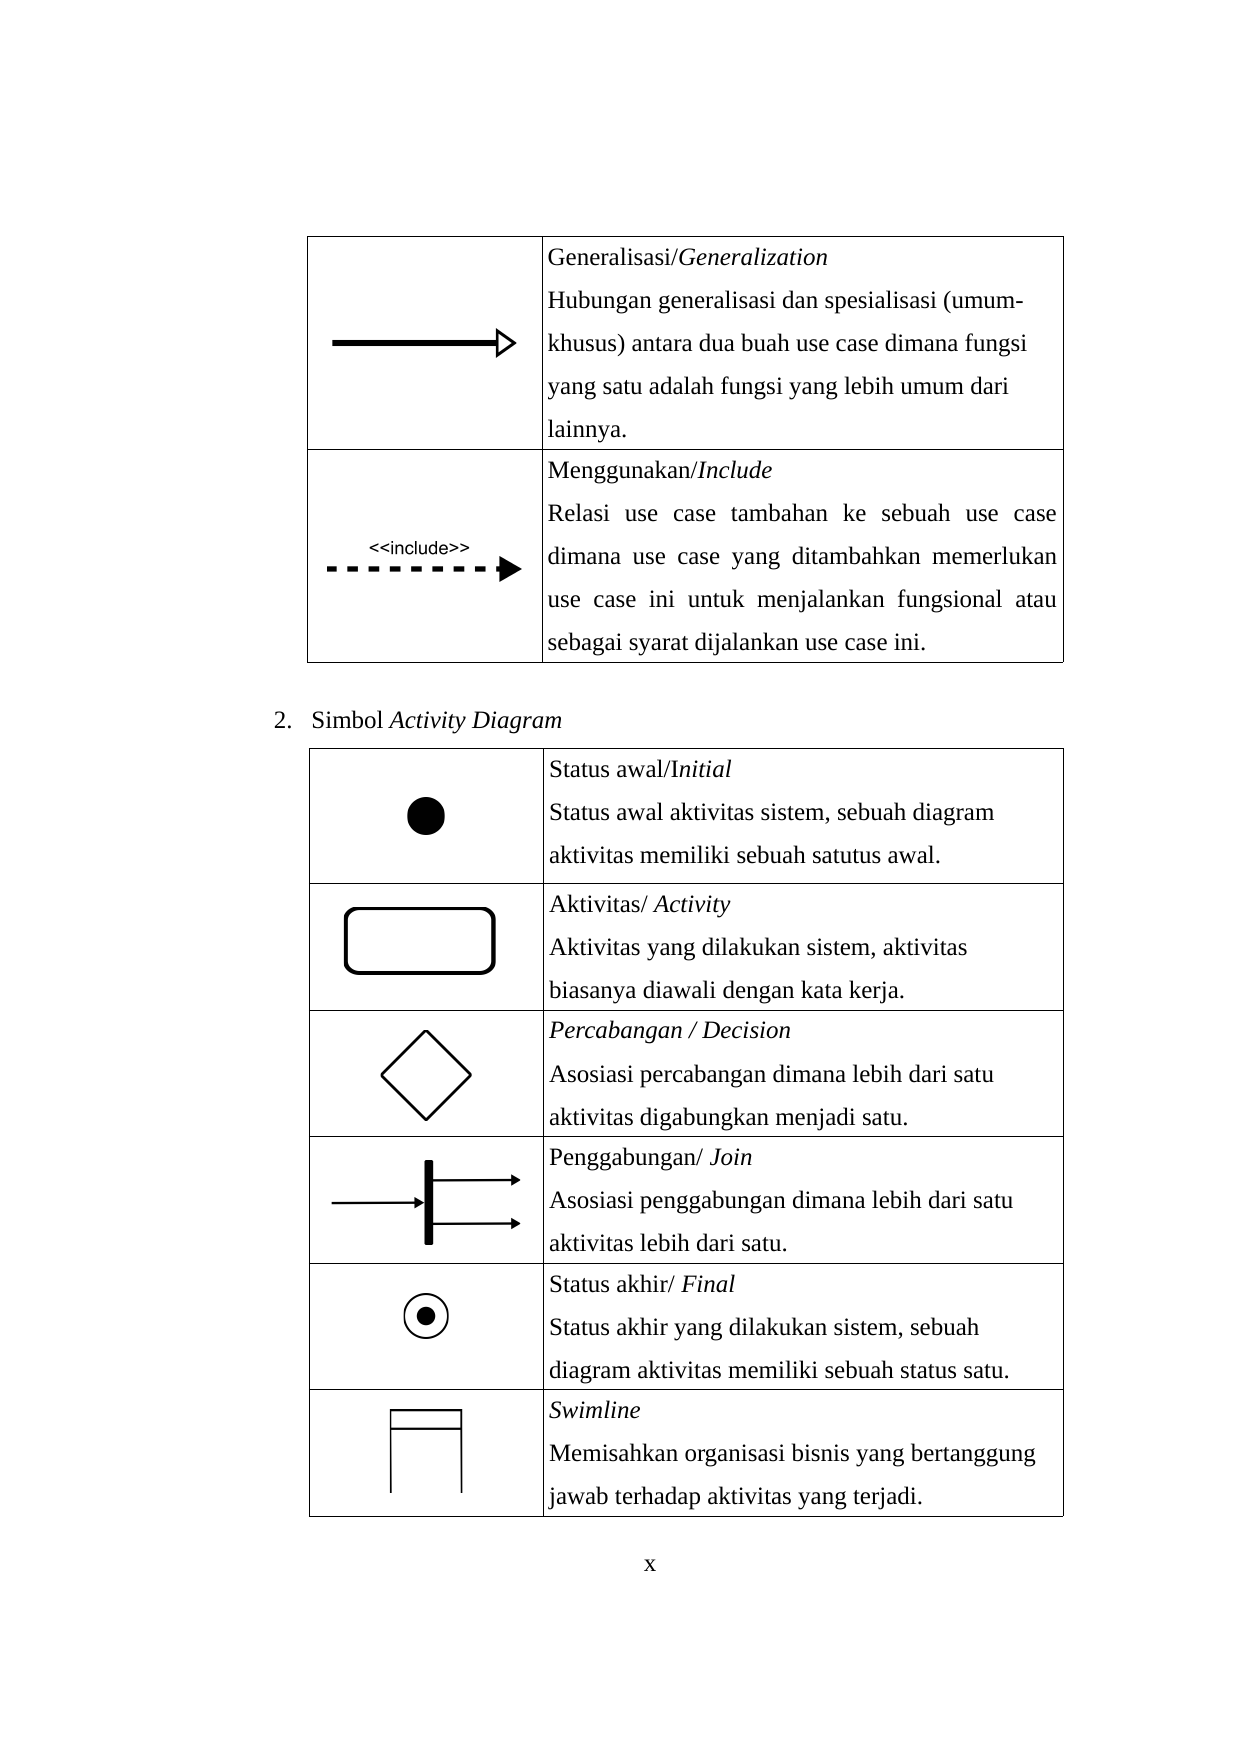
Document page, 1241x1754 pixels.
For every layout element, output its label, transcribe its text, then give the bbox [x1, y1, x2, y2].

table_cell [310, 884, 543, 1010]
table_cell Aktivitas/ Activity Aktivitas yang dilakukan sistem, aktivitas biasanya diawali dengan kata kerja. [544, 884, 1063, 1010]
picture [389, 1409, 463, 1493]
picture [380, 1030, 472, 1121]
table_header [310, 749, 543, 883]
table_cell Menggunakan/Include Relasi use case tambahan ke sebuah use case dimana use case yang ditambahkan memerlukan use case ini untuk menjalankan fungsional atau sebagai syarat dijalankan use case ini. [543, 450, 1063, 662]
table_cell Percabangan / Decision Asosiasi percabangan dimana lebih dari satu aktivitas digabungkan menjadi satu. [544, 1011, 1063, 1136]
picture [327, 541, 522, 582]
picture [332, 328, 517, 358]
table_cell [310, 1264, 543, 1389]
table_cell Penggabungan/ Join Asosiasi penggabungan dimana lebih dari satu aktivitas lebih dari satu. [544, 1137, 1063, 1263]
picture [407, 797, 445, 835]
table_header Status awal/Initial Status awal aktivitas sistem, sebuah diagram aktivitas memiliki sebuah satutus awal. [544, 749, 1063, 883]
picture [343, 907, 496, 975]
table_cell Swimline Memisahkan organisasi bisnis yang bertanggung jawab terhadap aktivitas yang terjadi. [544, 1390, 1063, 1516]
table_cell [310, 1137, 543, 1263]
table_cell [308, 450, 542, 662]
table_header [308, 237, 542, 449]
picture [331, 1160, 521, 1245]
table_cell Status akhir/ Final Status akhir yang dilakukan sistem, sebuah diagram aktivitas memiliki sebuah status satu. [544, 1264, 1063, 1389]
table_header Generalisasi/Generalization Hubungan generalisasi dan spesialisasi (umum-khusus) antara dua buah use case dimana fungsi yang satu adalah fungsi yang lebih umum dari lainnya. [543, 237, 1063, 449]
table_cell [310, 1011, 543, 1136]
picture [403, 1293, 449, 1339]
list Simbol Activity Diagram [274, 705, 1063, 734]
table_cell [310, 1390, 543, 1516]
